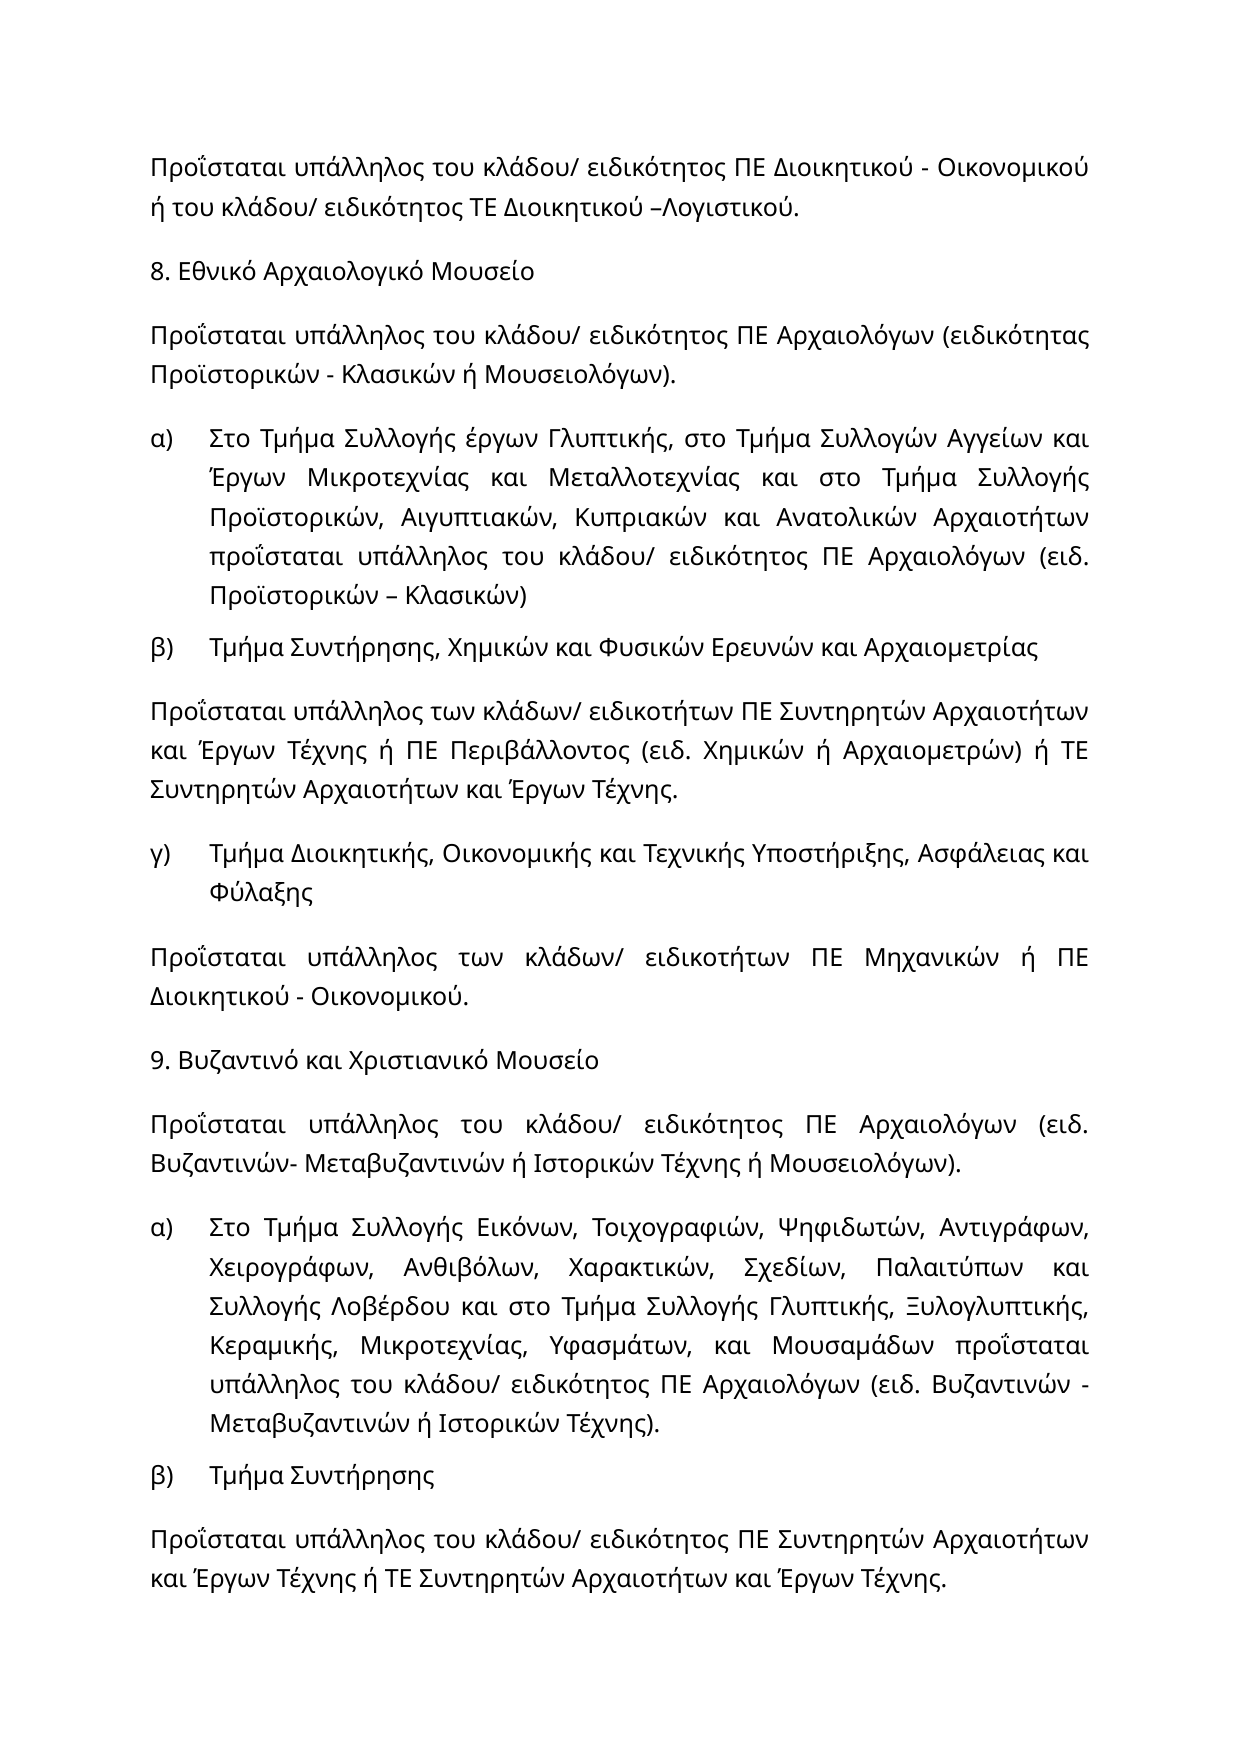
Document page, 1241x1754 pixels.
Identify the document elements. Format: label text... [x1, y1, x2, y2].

list β) Τμήμα Συντήρησης [150, 1457, 1090, 1492]
text Προΐσταται υπάλληλος του κλάδου/ ειδικότητος ΠΕ Διοικητικού - Οικονομικού ή του κλάδου/ ειδικότητος ΤΕ Διοικητικού –Λογιστικού. [150, 150, 1090, 223]
text Προΐσταται υπάλληλος του κλάδου/ ειδικότητος ΠΕ Αρχαιολόγων (ειδικότητας Προϊστορικών - Κλασικών ή Μουσειολόγων). [150, 317, 1090, 391]
text 9. Βυζαντινό και Χριστιανικό Μουσείο [150, 1042, 1090, 1077]
text 8. Εθνικό Αρχαιολογικό Μουσείο [150, 253, 1090, 287]
text Προΐσταται υπάλληλος του κλάδου/ ειδικότητος ΠΕ Συντηρητών Αρχαιοτήτων και Έργων Τέχνης ή ΤΕ Συντηρητών Αρχαιοτήτων και Έργων Τέχνης. [150, 1522, 1090, 1595]
text Προΐσταται υπάλληλος του κλάδου/ ειδικότητος ΠΕ Αρχαιολόγων (ειδ. Βυζαντινών- Μεταβυζαντινών ή Ιστορικών Τέχνης ή Μουσειολόγων). [150, 1107, 1090, 1180]
list γ) Τμήμα Διοικητικής, Οικονομικής και Τεχνικής Υποστήριξης, Ασφάλειας και Φύλαξης [150, 836, 1090, 909]
list α) Στο Τμήμα Συλλογής Εικόνων, Τοιχογραφιών, Ψηφιδωτών, Αντιγράφων, Χειρογράφων, Ανθιβόλων, Χαρακτικών, Σχεδίων, Παλαιτύπων και Συλλογής Λοβέρδου και στο Τμήμα Συλλογής Γλυπτικής, Ξυλογλυπτικής, Κεραμικής, Μικροτεχνίας, Υφασμάτων, και Μουσαμάδων προΐσταται υπάλληλος του κλάδου/ ειδικότητος ΠΕ Αρχαιολόγων (ειδ. Βυζαντινών - Μεταβυζαντινών ή Ιστορικών Τέχνης). [150, 1210, 1090, 1440]
text Προΐσταται υπάλληλος των κλάδων/ ειδικοτήτων ΠΕ Μηχανικών ή ΠΕ Διοικητικού - Οικονομικού. [150, 939, 1090, 1012]
text Προΐσταται υπάλληλος των κλάδων/ ειδικοτήτων ΠΕ Συντηρητών Αρχαιοτήτων και Έργων Τέχνης ή ΠΕ Περιβάλλοντος (ειδ. Χημικών ή Αρχαιομετρών) ή ΤΕ Συντηρητών Αρχαιοτήτων και Έργων Τέχνης. [150, 693, 1090, 806]
list β) Τμήμα Συντήρησης, Χημικών και Φυσικών Ερευνών και Αρχαιομετρίας [150, 629, 1090, 663]
list α) Στο Τμήμα Συλλογής έργων Γλυπτικής, στο Τμήμα Συλλογών Αγγείων και Έργων Μικροτεχνίας και Μεταλλοτεχνίας και στο Τμήμα Συλλογής Προϊστορικών, Αιγυπτιακών, Κυπριακών και Ανατολικών Αρχαιοτήτων προΐσταται υπάλληλος του κλάδου/ ειδικότητος ΠΕ Αρχαιολόγων (ειδ. Προϊστορικών – Κλασικών) [150, 421, 1090, 612]
